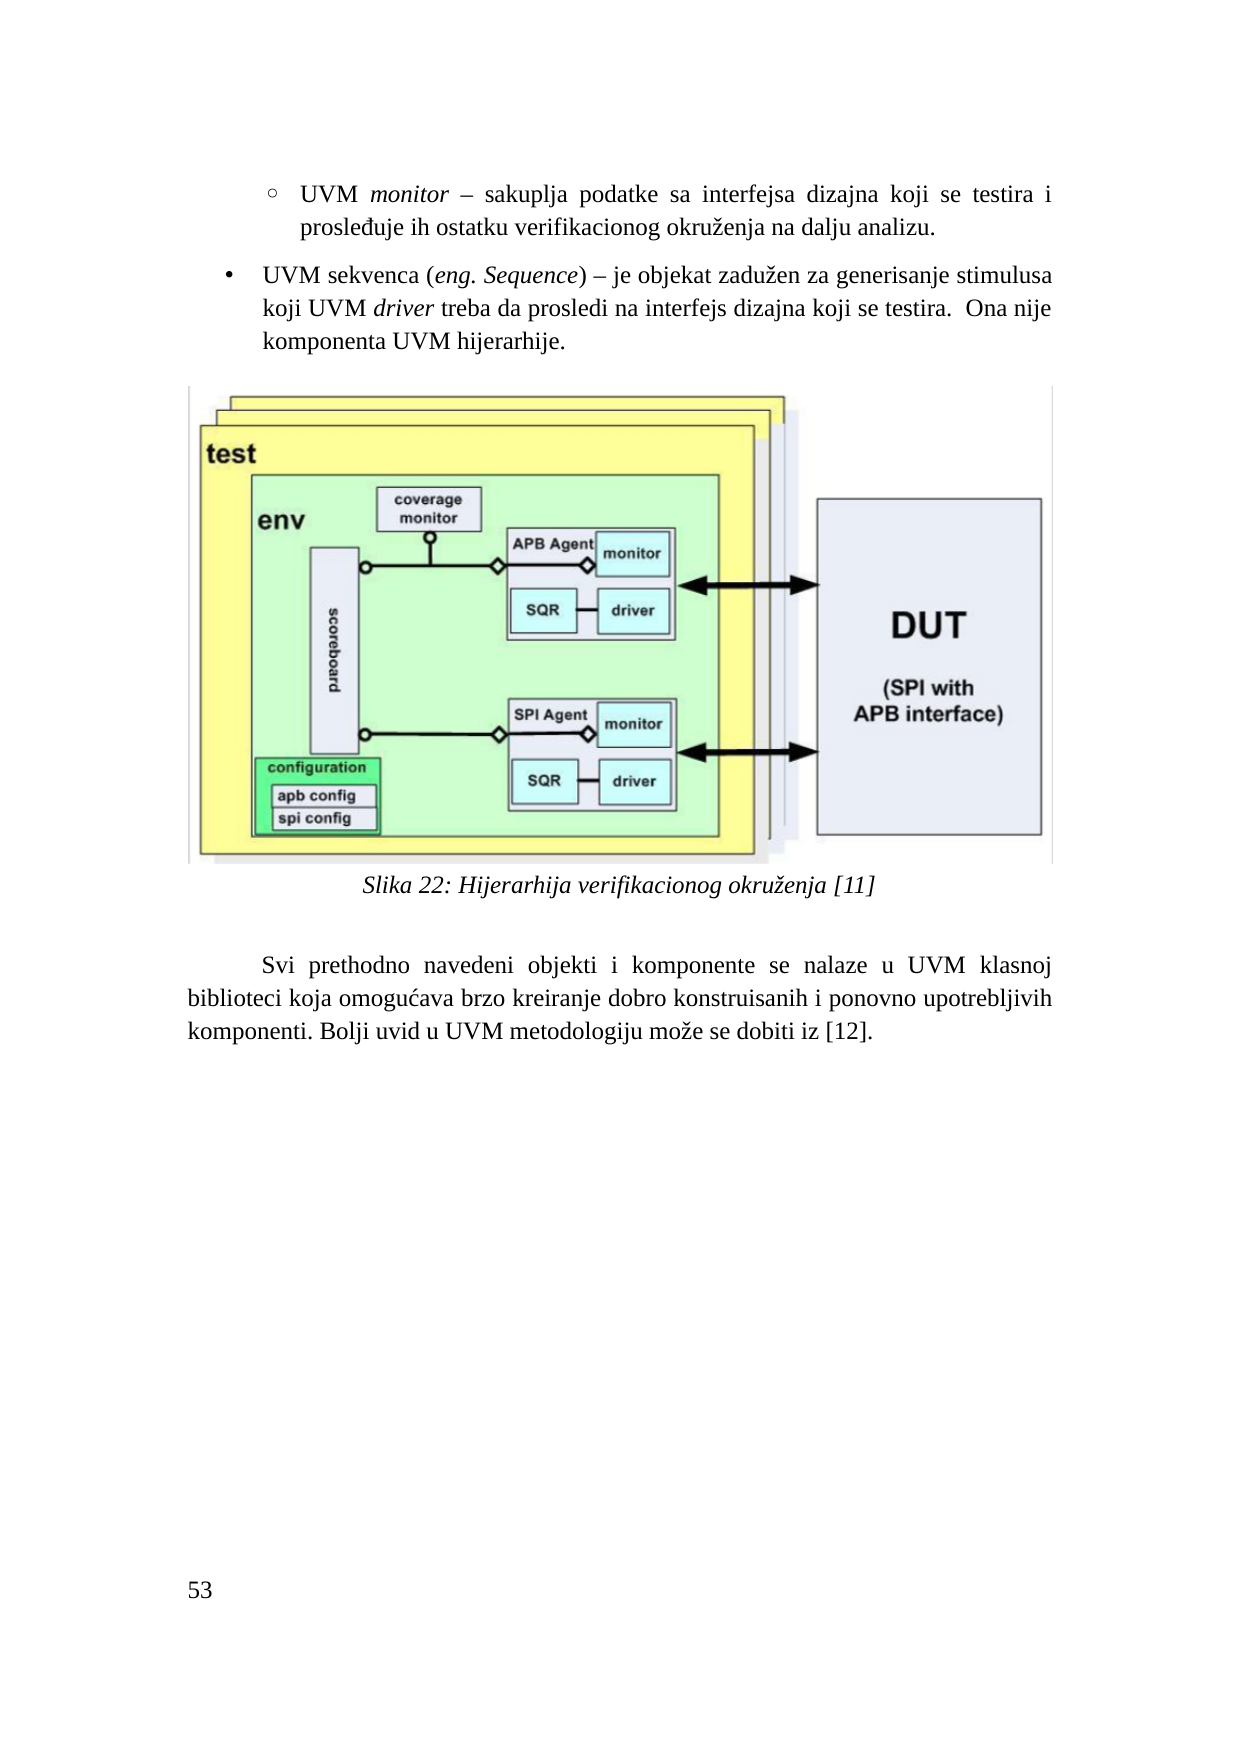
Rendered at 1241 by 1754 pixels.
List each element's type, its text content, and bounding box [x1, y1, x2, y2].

list UVM monitor – sakuplja podatke sa interfejsa dizajna koji se testira i prosleđuje ih ostatku verifikacionog okruženja na dalju analizu. [262, 179, 1053, 241]
text Svi prethodno navedeni objekti i komponente se nalaze u UVM klasnoj biblioteci koja omogućava brzo kreiranje dobro konstruisanih i ponovno upotrebljivih komponenti. Bolji uvid u UVM metodologiju može se dobiti iz [12]. [187, 950, 1053, 1045]
picture [187, 386, 1053, 865]
list UVM sekvenca (eng. Sequence) – je objekat zadužen za generisanje stimulusa koji UVM driver treba da prosledi na interfejs dizajna koji se testira. Ona nije komponenta UVM hijerarhije. [225, 260, 1053, 355]
text Slika 22: Hijerarhija verifikacionog okruženja [11] [187, 865, 1053, 898]
